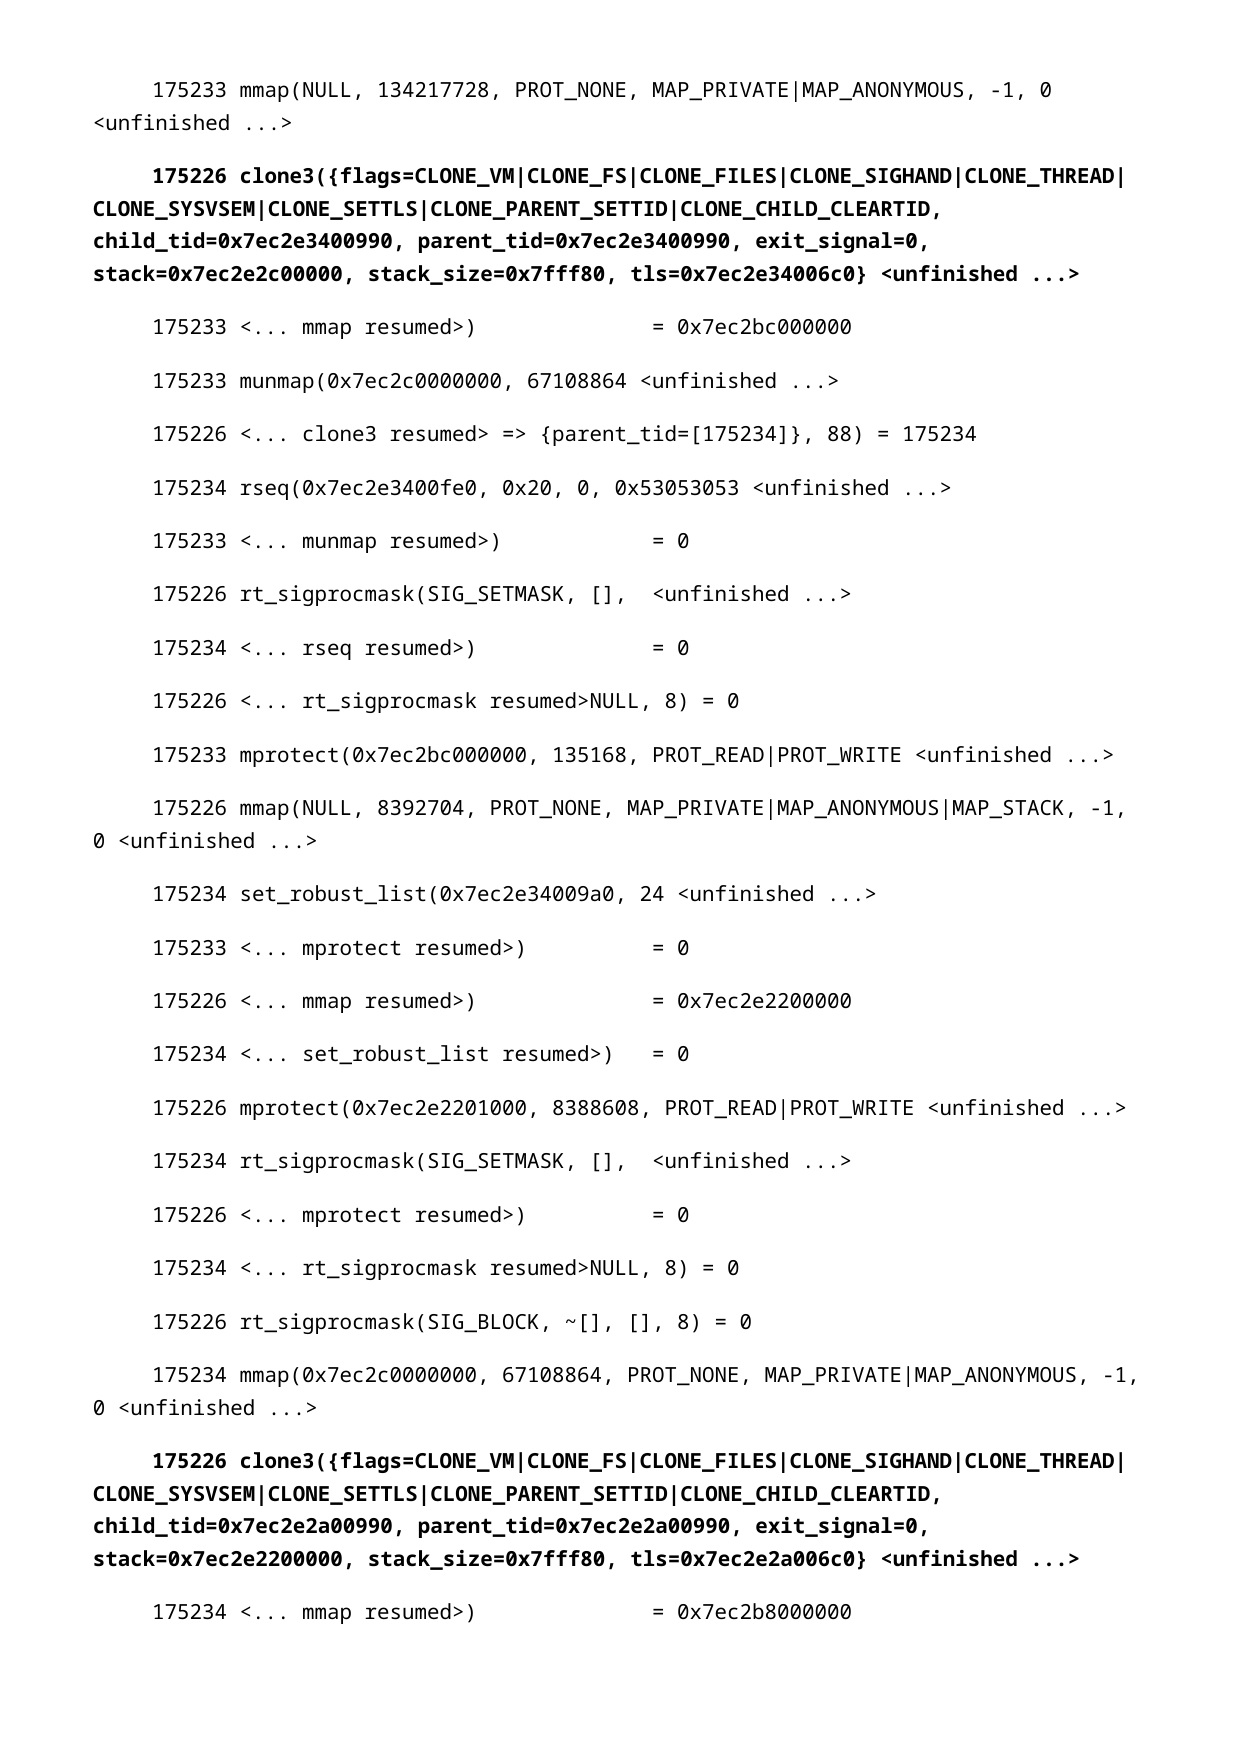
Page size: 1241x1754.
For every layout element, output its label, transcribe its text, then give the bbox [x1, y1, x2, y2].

text 175234 mmap(0x7ec2c0000000, 67108864, PROT_NONE, MAP_PRIVATE|MAP_ANONYMOUS, -1, 0 <unfinished ...> [93, 1360, 1147, 1421]
text 175226 clone3({flags=CLONE_VM|CLONE_FS|CLONE_FILES|CLONE_SIGHAND|CLONE_THREAD|CLONE_SYSVSEM|CLONE_SETTLS|CLONE_PARENT_SETTID|CLONE_CHILD_CLEARTID, child_tid=0x7ec2e3400990, parent_tid=0x7ec2e3400990, exit_signal=0, stack=0x7ec2e2c00000, stack_size=0x7fff80, tls=0x7ec2e34006c0} <unfinished ...> [93, 161, 1147, 287]
text 175233 <... mprotect resumed>) = 0 [93, 933, 1147, 961]
text 175233 <... mmap resumed>) = 0x7ec2bc000000 [93, 312, 1147, 341]
text 175234 rt_sigprocmask(SIG_SETMASK, [], <unfinished ...> [93, 1146, 1147, 1175]
text 175234 <... rt_sigprocmask resumed>NULL, 8) = 0 [93, 1253, 1147, 1282]
text 175233 mprotect(0x7ec2bc000000, 135168, PROT_READ|PROT_WRITE <unfinished ...> [93, 740, 1147, 768]
text 175233 munmap(0x7ec2c0000000, 67108864 <unfinished ...> [93, 366, 1147, 394]
text 175226 mmap(NULL, 8392704, PROT_NONE, MAP_PRIVATE|MAP_ANONYMOUS|MAP_STACK, -1, 0 <unfinished ...> [93, 793, 1147, 854]
text 175226 <... rt_sigprocmask resumed>NULL, 8) = 0 [93, 686, 1147, 715]
text 175234 set_robust_list(0x7ec2e34009a0, 24 <unfinished ...> [93, 879, 1147, 908]
text 175226 mprotect(0x7ec2e2201000, 8388608, PROT_READ|PROT_WRITE <unfinished ...> [93, 1093, 1147, 1121]
text 175226 rt_sigprocmask(SIG_BLOCK, ~[], [], 8) = 0 [93, 1307, 1147, 1335]
text 175226 <... mmap resumed>) = 0x7ec2e2200000 [93, 986, 1147, 1014]
text 175234 <... set_robust_list resumed>) = 0 [93, 1039, 1147, 1068]
text 175226 rt_sigprocmask(SIG_SETMASK, [], <unfinished ...> [93, 579, 1147, 608]
text 175233 mmap(NULL, 134217728, PROT_NONE, MAP_PRIVATE|MAP_ANONYMOUS, -1, 0 <unfinished ...> [93, 75, 1147, 136]
text 175234 <... mmap resumed>) = 0x7ec2b8000000 [93, 1597, 1147, 1626]
text 175234 <... rseq resumed>) = 0 [93, 633, 1147, 661]
text 175226 clone3({flags=CLONE_VM|CLONE_FS|CLONE_FILES|CLONE_SIGHAND|CLONE_THREAD|CLONE_SYSVSEM|CLONE_SETTLS|CLONE_PARENT_SETTID|CLONE_CHILD_CLEARTID, child_tid=0x7ec2e2a00990, parent_tid=0x7ec2e2a00990, exit_signal=0, stack=0x7ec2e2200000, stack_size=0x7fff80, tls=0x7ec2e2a006c0} <unfinished ...> [93, 1446, 1147, 1572]
text 175233 <... munmap resumed>) = 0 [93, 526, 1147, 554]
text 175226 <... mprotect resumed>) = 0 [93, 1200, 1147, 1228]
text 175226 <... clone3 resumed> => {parent_tid=[175234]}, 88) = 175234 [93, 419, 1147, 448]
text 175234 rseq(0x7ec2e3400fe0, 0x20, 0, 0x53053053 <unfinished ...> [93, 473, 1147, 501]
